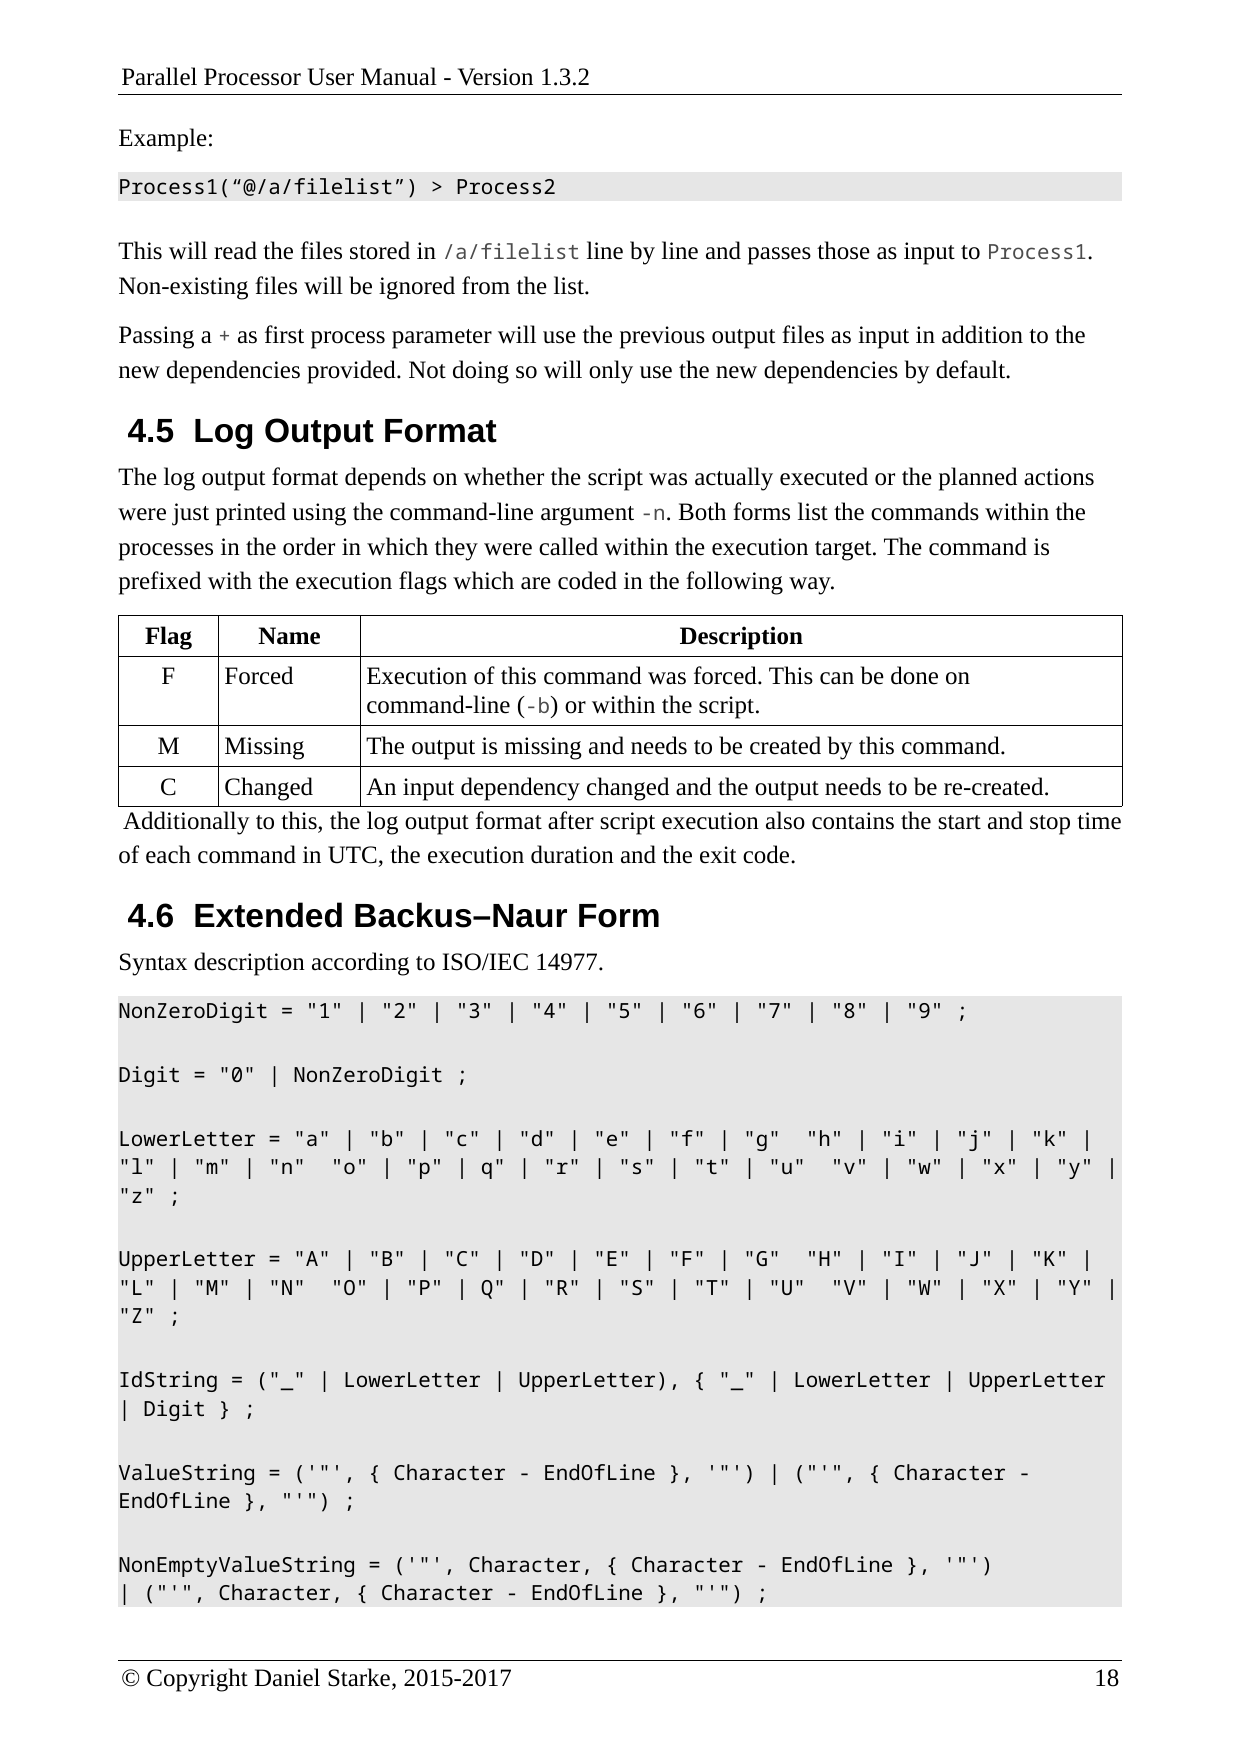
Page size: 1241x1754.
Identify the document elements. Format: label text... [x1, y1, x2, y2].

table_cell Missing [219, 726, 360, 766]
table_cell F [119, 657, 218, 725]
table_header Name [219, 616, 360, 656]
table_cell C [119, 767, 218, 806]
table_header Flag [119, 616, 218, 656]
text This will read the files stored in /a/filelist line by line and passes those as input to Process1. Non-existing files will be ignored from the list. [118, 236, 1122, 300]
text Syntax description according to ISO/IEC 14977. [118, 947, 1122, 976]
table_cell The output is missing and needs to be created by this command. [361, 726, 1122, 766]
table_cell An input dependency changed and the output needs to be re‑created. [361, 767, 1122, 806]
text The log output format depends on whether the script was actually executed or the planned actions were just printed using the command‑line argument ‑n. Both forms list the commands within the processes in the order in which they were called within the execution target. The command is prefixed with the execution flags which are coded in the following way. [118, 462, 1122, 595]
table_cell Changed [219, 767, 360, 806]
text Process1(“@/a/filelist”) > Process2 [118, 172, 1122, 201]
text ValueString = ('"', { Character - EndOfLine }, '"') | ("'", { Character - EndOfLine }, "'") ; [118, 1458, 1122, 1514]
text Example: [118, 123, 1122, 152]
table_cell M [119, 726, 218, 766]
text Digit = "0" | NonZeroDigit ; [118, 1060, 1122, 1088]
text Additionally to this, the log output format after script execution also contains the start and stop time of each command in UTC, the execution duration and the exit code. [118, 807, 1122, 869]
text LowerLetter = "a" | "b" | "c" | "d" | "e" | "f" | "g" "h" | "i" | "j" | "k" | "l" | "m" | "n" "o" | "p" | q" | "r" | "s" | "t" | "u" "v" | "w" | "x" | "y" | "z" ; [118, 1124, 1122, 1209]
subtitle Extended Backus–Naur Form [118, 896, 1122, 934]
text NonEmptyValueString = ('"', Character, { Character - EndOfLine }, '"') | ("'", Character, { Character - EndOfLine }, "'") ; [118, 1550, 1122, 1607]
text IdString = ("_" | LowerLetter | UpperLetter), { "_" | LowerLetter | UpperLetter | Digit } ; [118, 1365, 1122, 1422]
table_cell Forced [219, 657, 360, 725]
text UpperLetter = "A" | "B" | "C" | "D" | "E" | "F" | "G" "H" | "I" | "J" | "K" | "L" | "M" | "N" "O" | "P" | Q" | "R" | "S" | "T" | "U" "V" | "W" | "X" | "Y" | "Z" ; [118, 1244, 1122, 1330]
text NonZeroDigit = "1" | "2" | "3" | "4" | "5" | "6" | "7" | "8" | "9" ; [118, 996, 1122, 1024]
text Passing a + as first process parameter will use the previous output files as input in addition to the new dependencies provided. Not doing so will only use the new dependencies by default. [118, 320, 1122, 384]
table_cell Execution of this command was forced. This can be done on command‑line (‑b) or within the script. [361, 657, 1122, 725]
subtitle Log Output Format [118, 411, 1122, 449]
table_header Description [361, 616, 1122, 656]
